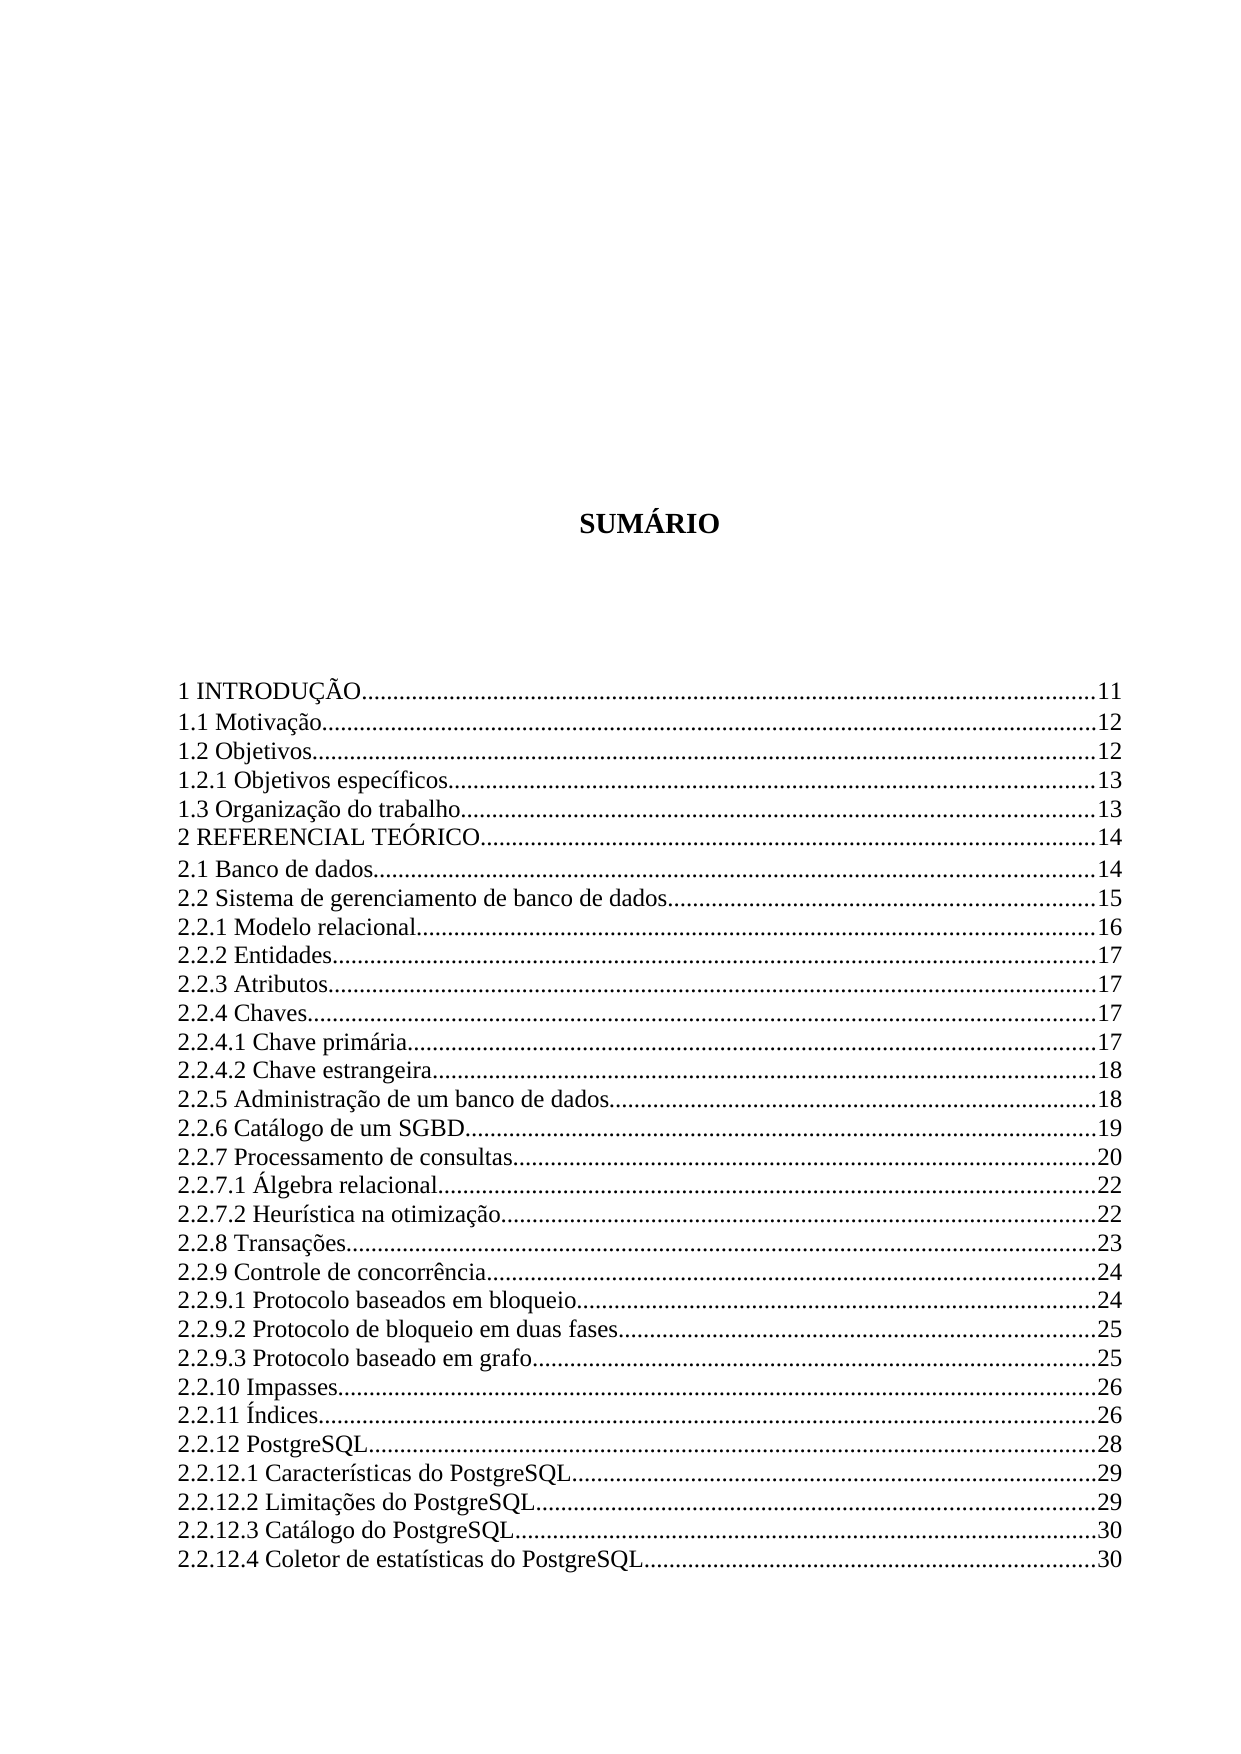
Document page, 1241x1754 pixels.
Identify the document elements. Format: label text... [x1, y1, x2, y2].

text 1.2.1 Objetivos específicos 13 [177, 765, 1122, 794]
text 2.2.8 Transações 23 [177, 1228, 1122, 1257]
text 2.2.7 Processamento de consultas 20 [177, 1142, 1122, 1170]
text 2.2.11 Índices 26 [177, 1400, 1122, 1429]
text 2.2.7.2 Heurística na otimização 22 [177, 1199, 1122, 1228]
text 2.2.7.1 Álgebra relacional 22 [177, 1170, 1122, 1199]
text 1.3 Organização do trabalho 13 [177, 794, 1122, 822]
text 2.2.4.1 Chave primária 17 [177, 1027, 1122, 1055]
text 2.2.12.2 Limitações do PostgreSQL 29 [177, 1487, 1122, 1515]
text 1.2 Objetivos 12 [177, 736, 1122, 765]
text 2.1 Banco de dados 14 [177, 854, 1122, 883]
text 2 REFERENCIAL TEÓRICO 14 [177, 822, 1122, 851]
text 2.2.1 Modelo relacional 16 [177, 912, 1122, 940]
text 2.2.3 Atributos 17 [177, 969, 1122, 998]
text 2.2.4.2 Chave estrangeira 18 [177, 1055, 1122, 1084]
text 2.2.12.4 Coletor de estatísticas do PostgreSQL 30 [177, 1544, 1122, 1573]
text 2.2.9.3 Protocolo baseado em grafo 25 [177, 1343, 1122, 1372]
text 2.2.12.3 Catálogo do PostgreSQL 30 [177, 1515, 1122, 1544]
text 2.2.10 Impasses 26 [177, 1372, 1122, 1400]
text 2.2.9.2 Protocolo de bloqueio em duas fases 25 [177, 1314, 1122, 1343]
text 2.2.12.1 Características do PostgreSQL 29 [177, 1458, 1122, 1487]
text 2.2.4 Chaves 17 [177, 998, 1122, 1027]
text SUMÁRIO [177, 506, 1122, 540]
text 2.2.2 Entidades 17 [177, 940, 1122, 969]
text 2.2.9 Controle de concorrência 24 [177, 1257, 1122, 1285]
text 2.2 Sistema de gerenciamento de banco de dados 15 [177, 883, 1122, 912]
text 2.2.6 Catálogo de um SGBD 19 [177, 1113, 1122, 1142]
text 2.2.5 Administração de um banco de dados 18 [177, 1084, 1122, 1113]
text 1 Introdução 11 [177, 676, 1122, 704]
text 2.2.9.1 Protocolo baseados em bloqueio 24 [177, 1285, 1122, 1314]
text 1.1 Motivação 12 [177, 707, 1122, 736]
text 2.2.12 PostgreSQL 28 [177, 1429, 1122, 1458]
